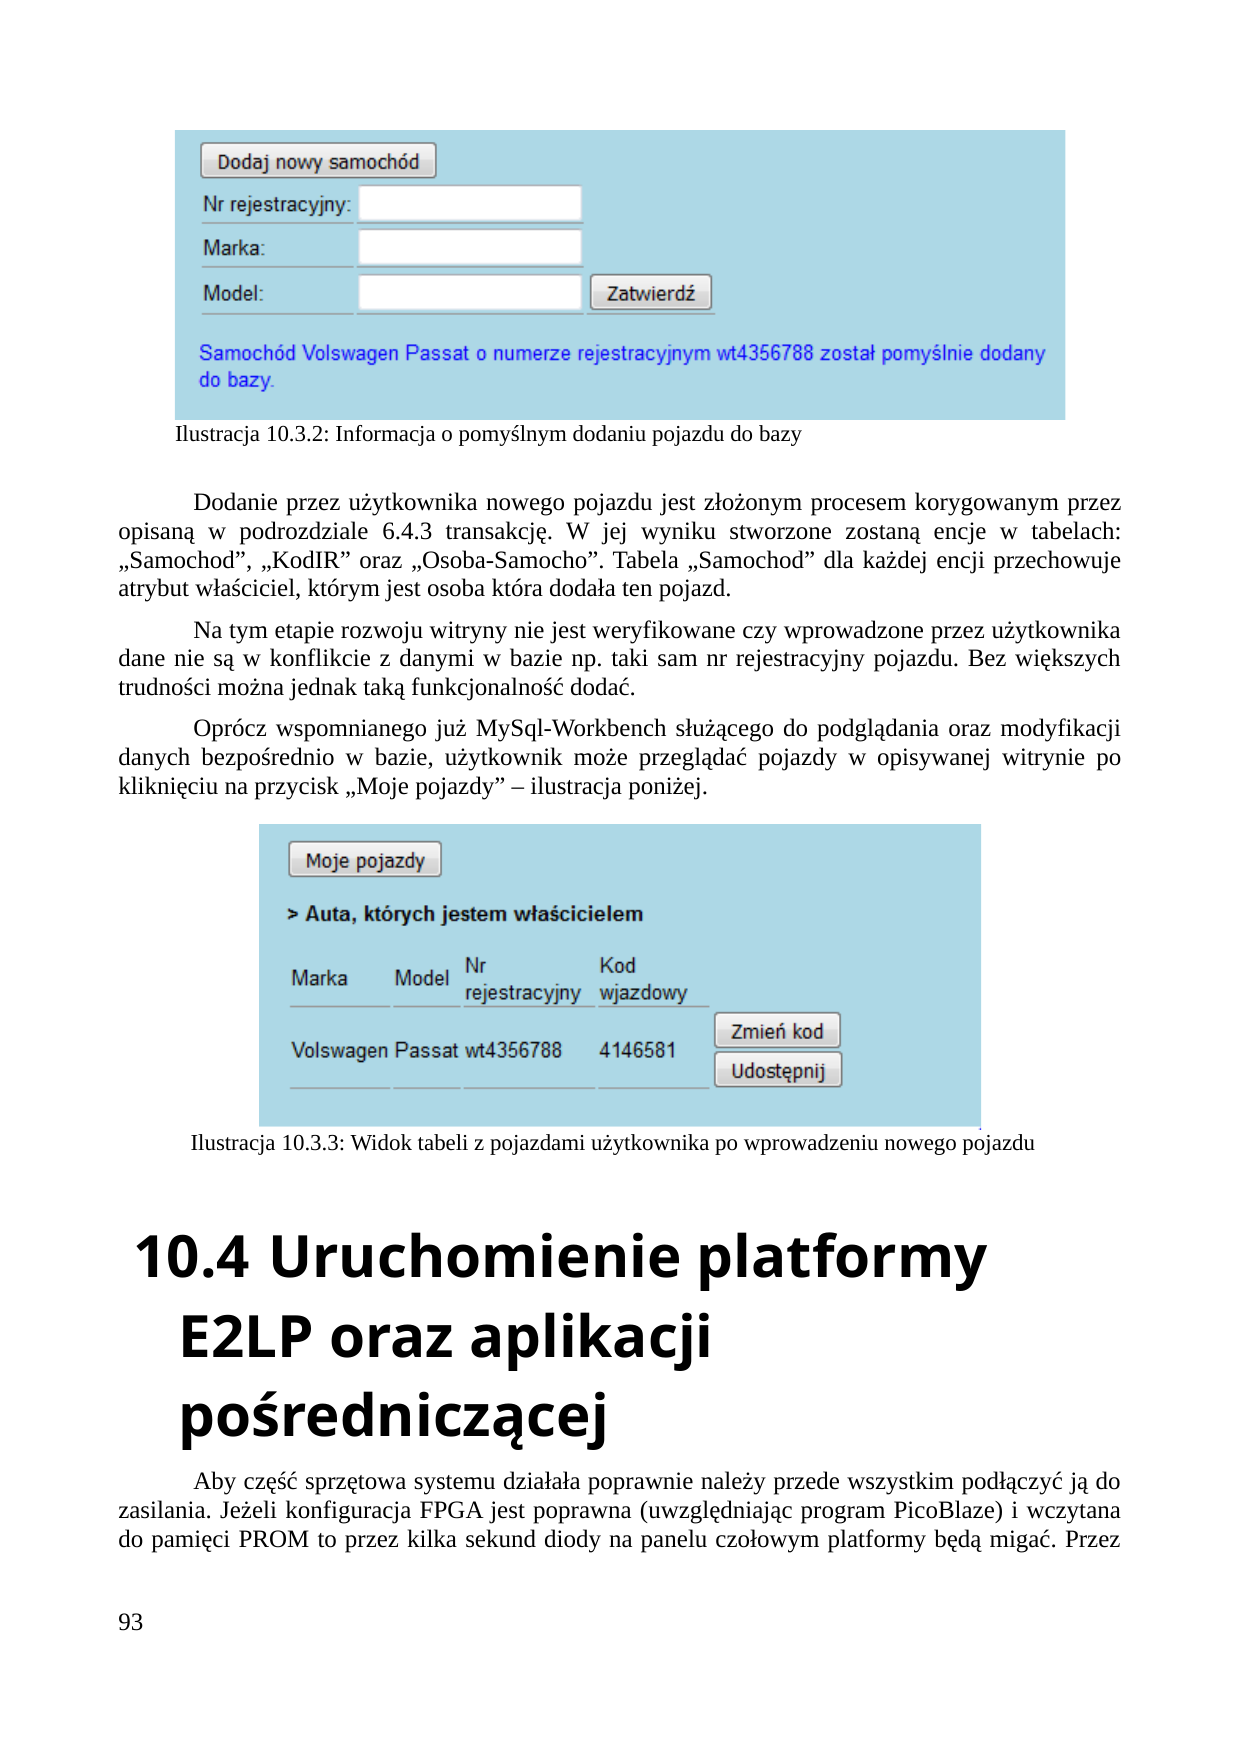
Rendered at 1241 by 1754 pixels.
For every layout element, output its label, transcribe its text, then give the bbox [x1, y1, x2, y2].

text Dodanie przez użytkownika nowego pojazdu jest złożonym procesem korygowanym przez opisaną w podrozdziale 6.4.3 transakcję. W jej wyniku stworzone zostaną encje w tabelach: „Samochod”, „KodIR” oraz „Osoba-Samocho”. Tabela „Samochod” dla każdej encji przechowuje atrybut właściciel, którym jest osoba która dodała ten pojazd. [118, 487, 1122, 602]
text Ilustracja 10.3.2: Informacja o pomyślnym dodaniu pojazdu do bazy [175, 420, 1065, 446]
text Aby część sprzętowa systemu działała poprawnie należy przede wszystkim podłączyć ją do zasilania. Jeżeli konfiguracja FPGA jest poprawna (uwzględniając program PicoBlaze) i wczytana do pamięci PROM to przez kilka sekund diody na panelu czołowym platformy będą migać. Przez [118, 1466, 1122, 1552]
text Ilustracja 10.3.3: Widok tabeli z pojazdami użytkownika po wprowadzeniu nowego pojazdu [190, 825, 1050, 1156]
text Na tym etapie rozwoju witryny nie jest weryfikowane czy wprowadzone przez użytkownika dane nie są w konflikcie z danymi w bazie np. taki sam nr rejestracyjny pojazdu. Bez większych trudności można jednak taką funkcjonalność dodać. [118, 615, 1122, 701]
picture [259, 824, 982, 1130]
text Oprócz wspomnianego już MySql-Workbench służącego do podglądania oraz modyfikacji danych bezpośrednio w bazie, użytkownik może przeglądać pojazdy w opisywanej witrynie po kliknięciu na przycisk „Moje pojazdy” – ilustracja poniżej. [118, 713, 1122, 800]
subtitle Uruchomienie platformy E2LP oraz aplikacji pośredniczącej [118, 1215, 1122, 1454]
picture [174, 130, 1066, 420]
